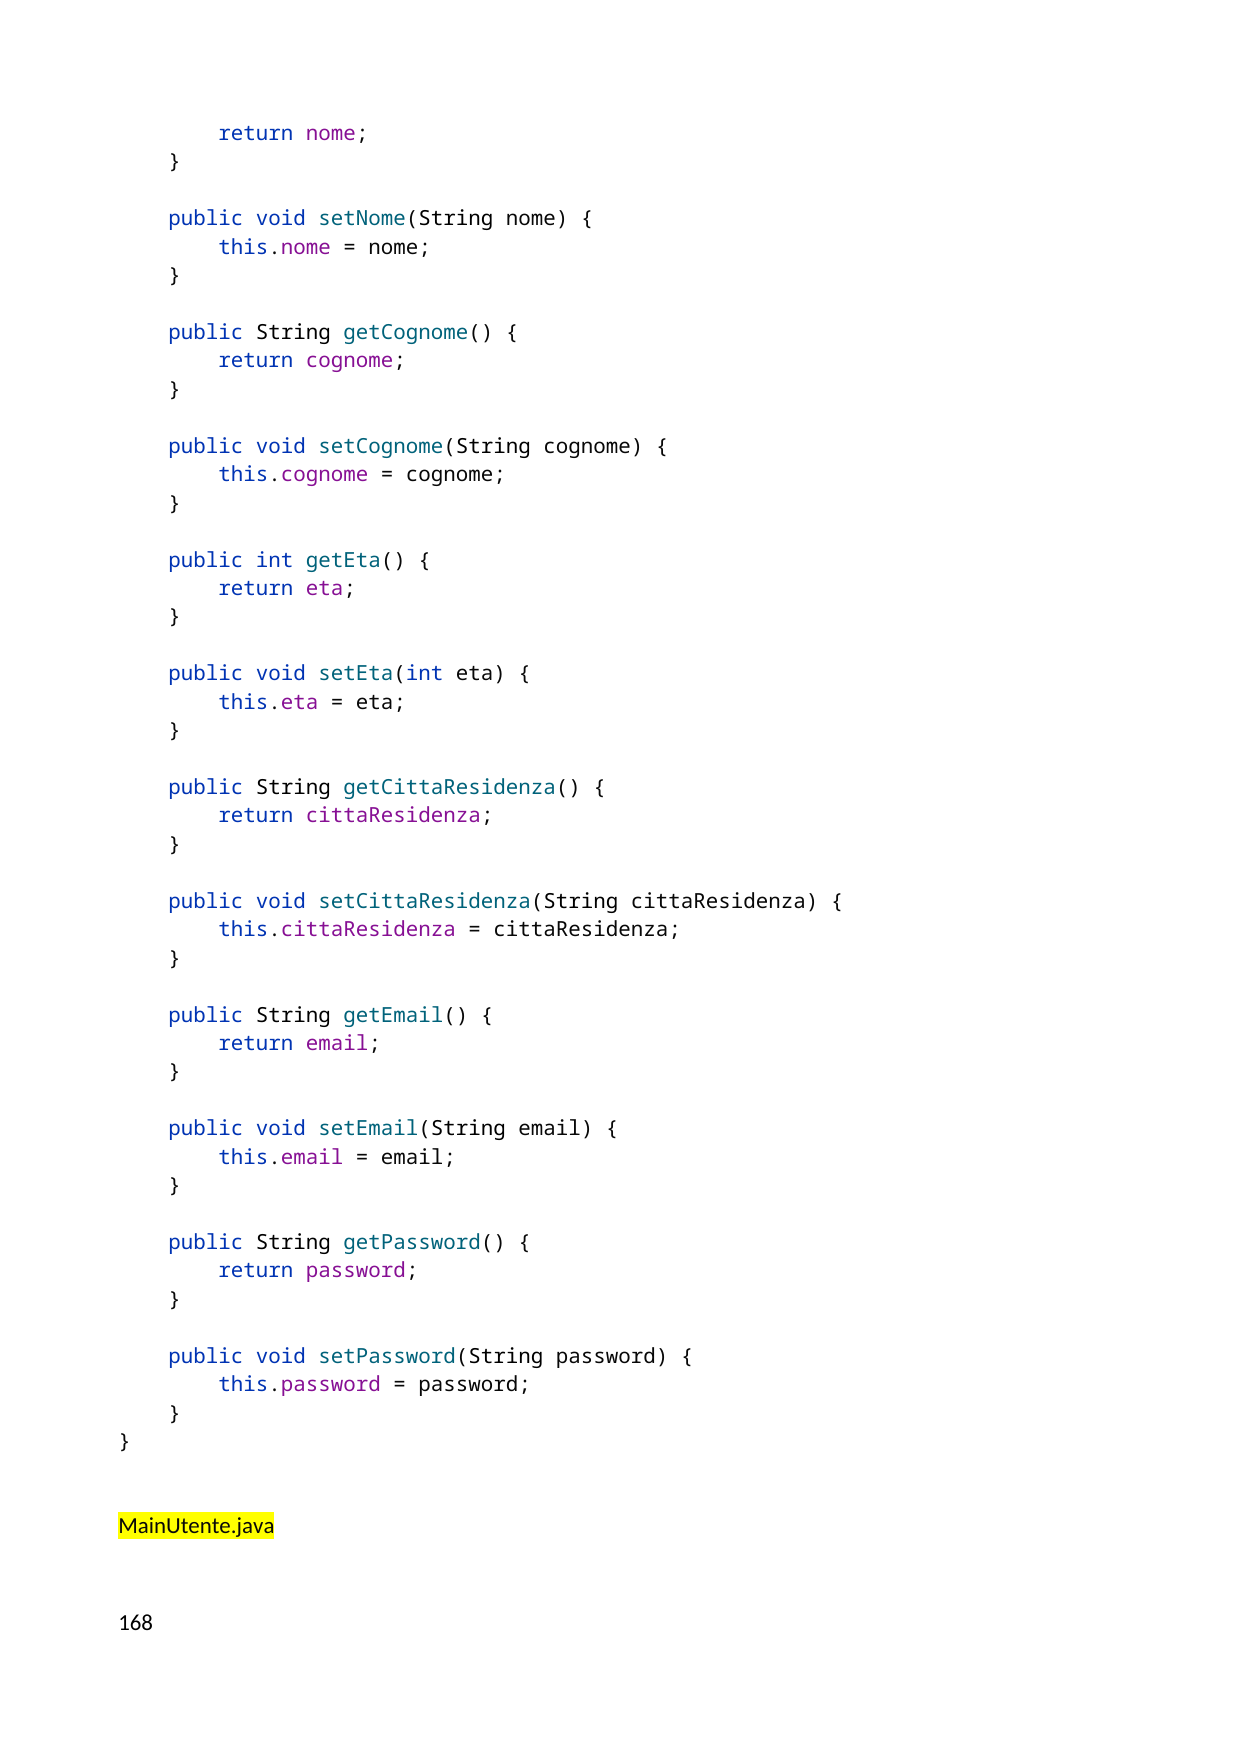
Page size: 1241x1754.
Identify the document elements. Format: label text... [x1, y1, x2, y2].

text return nome; } public void setNome(String nome) { this.nome = nome; } public String getCognome() { return cognome; } public void setCognome(String cognome) { this.cognome = cognome; } public int getEta() { return eta; } public void setEta(int eta) { this.eta = eta; } public String getCittaResidenza() { return cittaResidenza; } public void setCittaResidenza(String cittaResidenza) { this.cittaResidenza = cittaResidenza; } public String getEmail() { return email; } public void setEmail(String email) { this.email = email; } public String getPassword() { return password; } public void setPassword(String password) { this.password = password; } } [118, 118, 1122, 1455]
text MainUtente.java [118, 1512, 1122, 1539]
